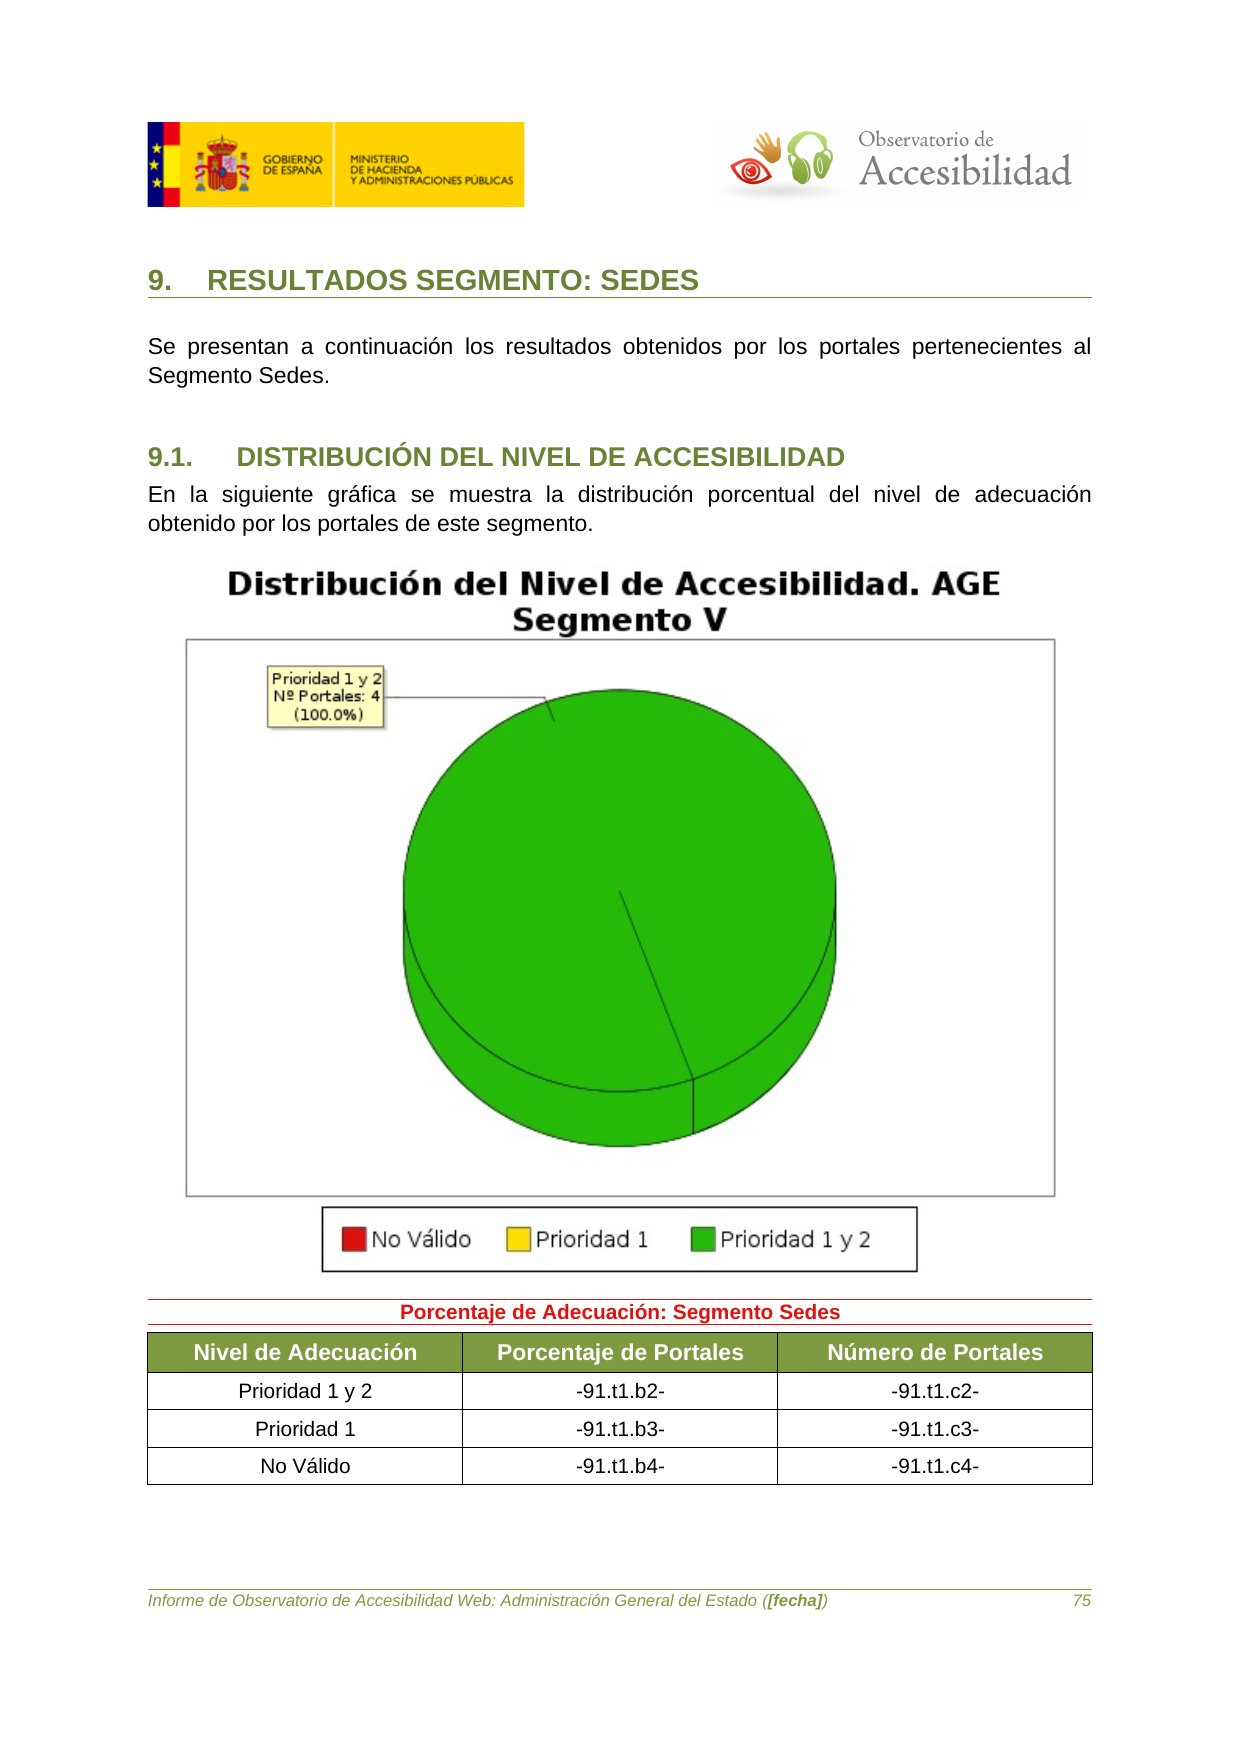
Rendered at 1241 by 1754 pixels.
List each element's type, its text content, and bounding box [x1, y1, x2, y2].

table_cell No Válido [148, 1448, 462, 1484]
text Porcentaje de Adecuación: Segmento Sedes [148, 1300, 1092, 1324]
table_cell -91.t1.c4- [778, 1448, 1092, 1484]
list Distribución del nivel de accesibilidad [148, 441, 1092, 472]
list Resultados Segmento: Sedes [148, 263, 1092, 297]
picture [178, 564, 1062, 1274]
table_header Nivel de Adecuación [148, 1333, 462, 1372]
table_cell -91.t1.b2- [463, 1373, 777, 1409]
table_cell -91.t1.b4- [463, 1448, 777, 1484]
text Se presentan a continuación los resultados obtenidos por los portales pertenecientes al Segmento Sedes. [148, 333, 1092, 388]
table_header Número de Portales [778, 1333, 1092, 1372]
table_cell -91.t1.c2- [778, 1373, 1092, 1409]
table_header Porcentaje de Portales [463, 1333, 777, 1372]
table_cell -91.t1.c3- [778, 1410, 1092, 1447]
table_cell -91.t1.b3- [463, 1410, 777, 1447]
picture [710, 122, 1086, 205]
table_cell Prioridad 1 [148, 1410, 462, 1447]
text En la siguiente gráfica se muestra la distribución porcentual del nivel de adecuación obtenido por los portales de este segmento. [148, 481, 1092, 537]
picture [147, 122, 525, 207]
table_cell Prioridad 1 y 2 [148, 1373, 462, 1409]
